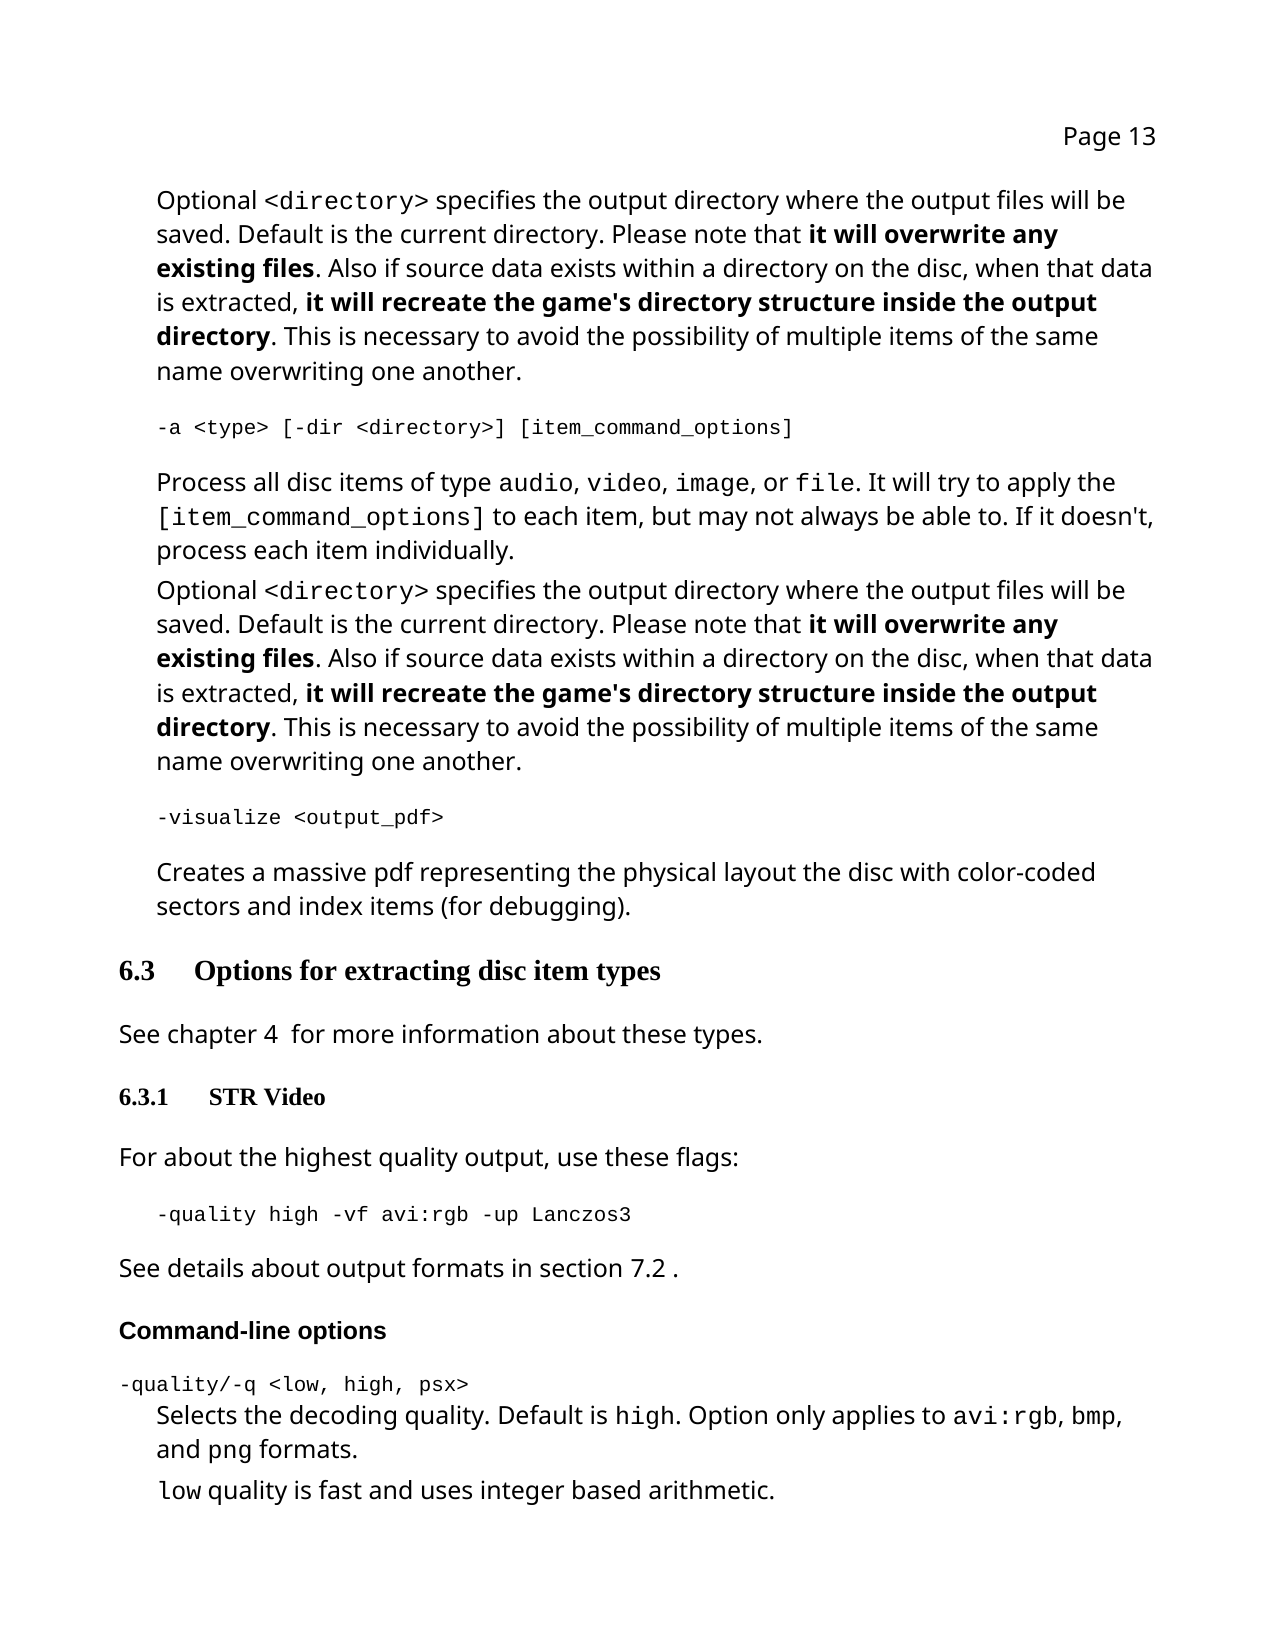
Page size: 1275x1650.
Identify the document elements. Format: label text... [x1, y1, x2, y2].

text -quality high -vf avi:rgb -up Lanczos3 [156, 1204, 1156, 1227]
text See details about output formats in section 7.2. [118, 1251, 1156, 1285]
text Optional <directory> specifies the output directory where the output files will be saved. Default is the current directory. Please note that it will overwrite any existing files. Also if source data exists within a directory on the disc, when that data is extracted, it will recreate the game's directory structure inside the output directory. This is necessary to avoid the possibility of multiple items of the same name overwriting one another. [156, 573, 1156, 777]
text Selects the decoding quality. Default is high. Option only applies to avi:rgb, bmp, and png formats. [156, 1398, 1156, 1466]
text For about the highest quality output, use these flags: [118, 1140, 1156, 1174]
text low quality is fast and uses integer based arithmetic. [156, 1472, 1156, 1507]
subtitle STR Video [118, 1082, 1156, 1110]
text -a <type> [-dir <directory>] [item_command_options] [156, 417, 1156, 441]
text Creates a massive pdf representing the physical layout the disc with color-coded sectors and index items (for debugging). [156, 854, 1156, 922]
text -quality/-q <low, high, psx> [118, 1374, 1156, 1398]
subtitle Options for extracting disc item types [118, 953, 1156, 987]
subtitle Command-line options [118, 1316, 1156, 1344]
text Optional <directory> specifies the output directory where the output files will be saved. Default is the current directory. Please note that it will overwrite any existing files. Also if source data exists within a directory on the disc, when that data is extracted, it will recreate the game's directory structure inside the output directory. This is necessary to avoid the possibility of multiple items of the same name overwriting one another. [156, 183, 1156, 387]
text -visualize <output_pdf> [156, 807, 1156, 831]
text Process all disc items of type audio, video, image, or file. It will try to apply the [item_command_options] to each item, but may not always be able to. If it doesn't, process each item individually. [156, 464, 1156, 567]
text See chapter 4 for more information about these types. [118, 1017, 1156, 1051]
